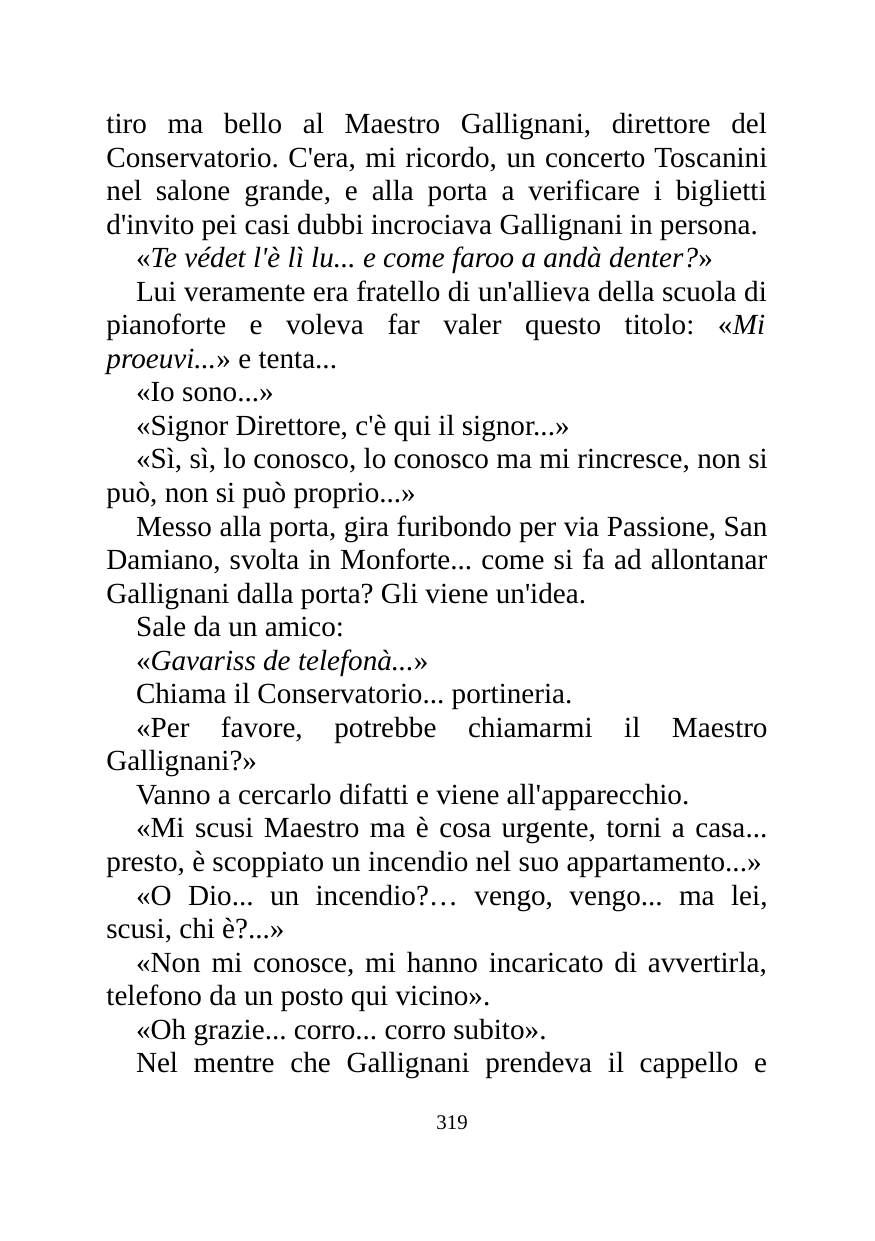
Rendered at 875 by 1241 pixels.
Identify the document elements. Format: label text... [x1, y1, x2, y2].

text «O Dio... un incendio?… vengo, vengo... ma lei, scusi, chi è?...» [106, 878, 768, 945]
text «Te védet l'è lì lu... e come faroo a andà denter?» [106, 240, 768, 274]
text Nel mentre che Gallignani prendeva il cappello e [106, 1045, 768, 1079]
text Chiama il Conservatorio... portineria. [106, 676, 768, 710]
text Messo alla porta, gira furibondo per via Passione, San Damiano, svolta in Monforte... come si fa ad allontanar Gallignani dalla porta? Gli viene un'idea. [106, 509, 768, 609]
text «Per favore, potrebbe chiamarmi il Maestro Gallignani?» [106, 710, 768, 777]
text Lui veramente era fratello di un'allieva della scuola di pianoforte e voleva far valer questo titolo: «Mi proeuvi...» e tenta... [106, 274, 768, 374]
text «Mi scusi Maestro ma è cosa urgente, torni a casa... presto, è scoppiato un incendio nel suo appartamento...» [106, 811, 768, 878]
text Vanno a cercarlo difatti e viene all'apparecchio. [106, 777, 768, 811]
text tiro ma bello al Maestro Gallignani, direttore del Conservatorio. C'era, mi ricordo, un concerto Toscanini nel salone grande, e alla porta a verificare i biglietti d'invito pei casi dubbi incrociava Gallignani in persona. [106, 106, 768, 240]
text «Signor Direttore, c'è qui il signor...» [106, 408, 768, 442]
text «Gavariss de telefonà...» [106, 643, 768, 676]
text Sale da un amico: [106, 609, 768, 643]
text «Non mi conosce, mi hanno incaricato di avvertirla, telefono da un posto qui vicino». [106, 945, 768, 1012]
text «Oh grazie... corro... corro subito». [106, 1012, 768, 1045]
text «Io sono...» [106, 374, 768, 408]
text «Sì, sì, lo conosco, lo conosco ma mi rincresce, non si può, non si può proprio...» [106, 442, 768, 509]
